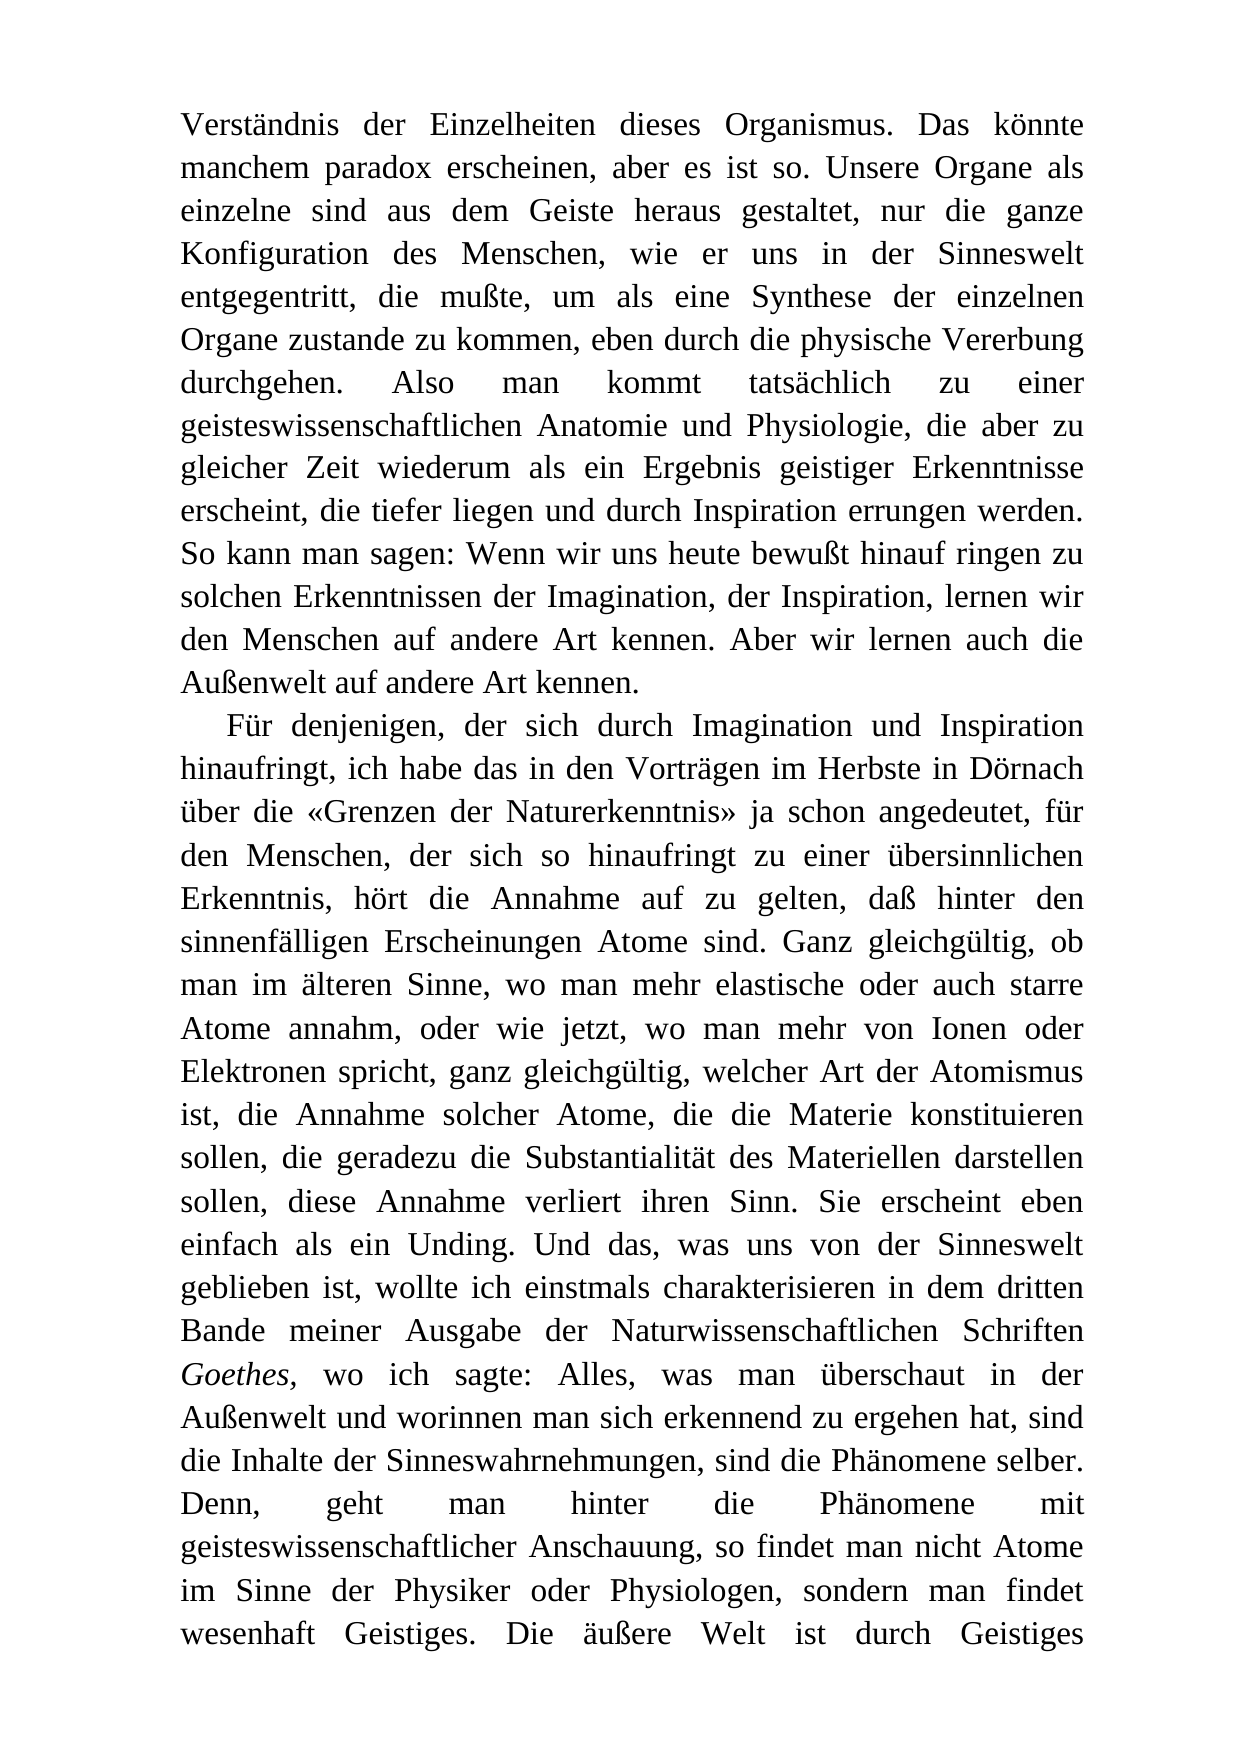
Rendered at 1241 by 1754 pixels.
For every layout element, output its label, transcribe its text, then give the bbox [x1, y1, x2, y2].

text Verständnis der Einzelheiten dieses Organismus. Das könnte manchem paradox erscheinen, aber es ist so. Unsere Organe als einzelne sind aus dem Geiste heraus gestaltet, nur die ganze Konfiguration des Menschen, wie er uns in der Sinneswelt entgegentritt, die mußte, um als eine Synthese der einzelnen Organe zustande zu kommen, eben durch die physische Vererbung durchgehen. Also man kommt tatsächlich zu einer geisteswissenschaftlichen Anatomie und Physiologie, die aber zu gleicher Zeit wiederum als ein Ergebnis geistiger Erkenntnisse erscheint, die tiefer liegen und durch Inspiration errungen werden. So kann man sagen: Wenn wir uns heute bewußt hinauf ringen zu solchen Erkenntnissen der Imagination, der Inspiration, lernen wir den Menschen auf andere Art kennen. Aber wir lernen auch die Außenwelt auf andere Art kennen. [180, 104, 1085, 701]
text Für denjenigen, der sich durch Imagination und Inspiration hinaufringt, ich habe das in den Vorträgen im Herbste in Dörnach über die «Grenzen der Naturerkenntnis» ja schon angedeutet, für den Menschen, der sich so hinaufringt zu einer übersinnlichen Erkenntnis, hört die Annahme auf zu gelten, daß hinter den sinnenfälligen Erscheinungen Atome sind. Ganz gleichgültig, ob man im älteren Sinne, wo man mehr elastische oder auch starre Atome annahm, oder wie jetzt, wo man mehr von Ionen oder Elektronen spricht, ganz gleichgültig, welcher Art der Atomismus ist, die Annahme solcher Atome, die die Materie konstituieren sollen, die geradezu die Substantialität des Materiellen darstellen sollen, diese Annahme verliert ihren Sinn. Sie erscheint eben einfach als ein Unding. Und das, was uns von der Sinneswelt geblieben ist, wollte ich einstmals charakterisieren in dem dritten Bande meiner Ausgabe der Naturwissenschaftlichen Schriften Goethes, wo ich sagte: Alles, was man überschaut in der Außenwelt und worinnen man sich erkennend zu ergehen hat, sind die Inhalte der Sinneswahrnehmungen, sind die Phänomene selber. Denn, geht man hinter die Phänomene mit geisteswissenschaftlicher Anschauung, so findet man nicht Atome im Sinne der Physiker oder Physiologen, sondern man findet wesenhaft Geistiges. Die äußere Welt ist durch Geistiges [180, 705, 1085, 1651]
